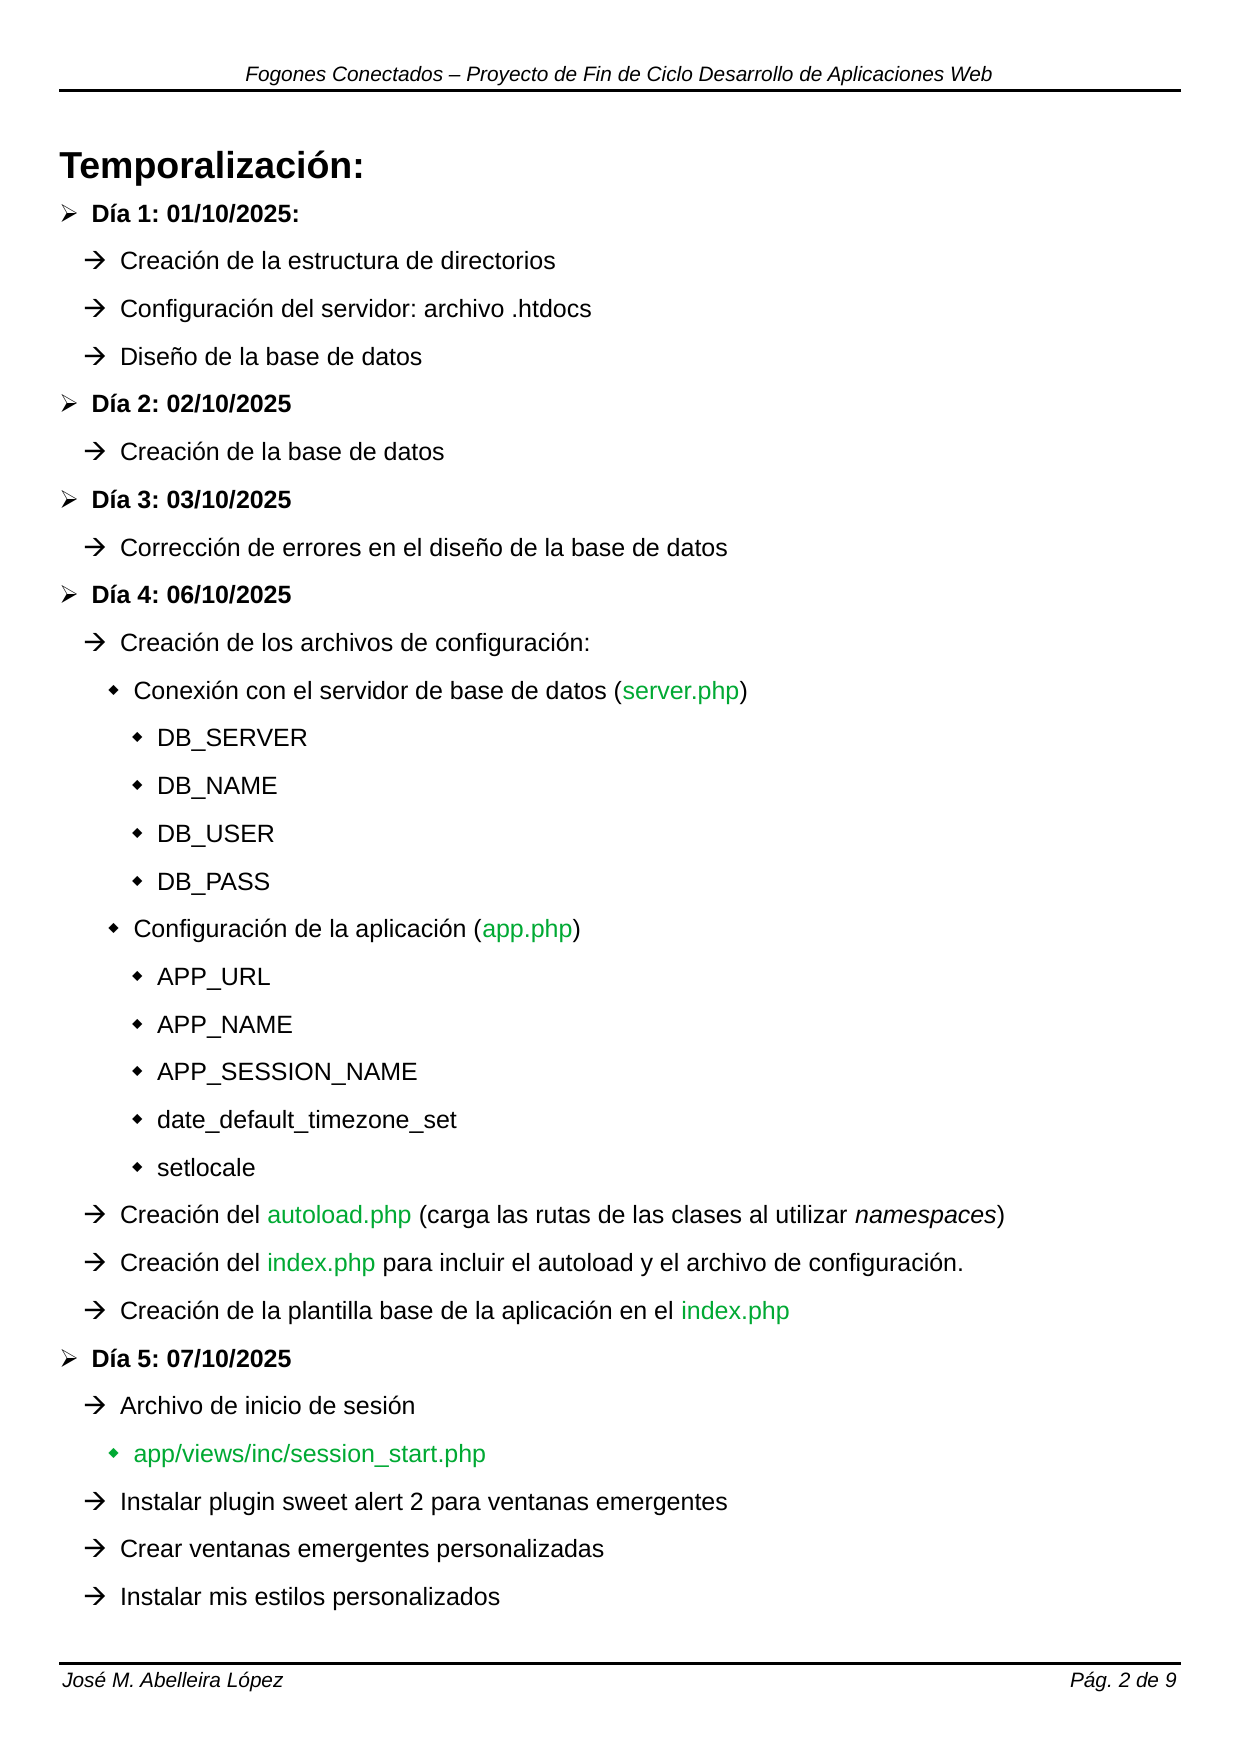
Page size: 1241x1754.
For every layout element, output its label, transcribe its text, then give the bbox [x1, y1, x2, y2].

list APP_NAME [130, 1010, 1181, 1038]
subtitle Temporalización: [59, 143, 1181, 186]
list Crear ventanas emergentes personalizadas [83, 1534, 1181, 1563]
list DB_PASS [130, 867, 1181, 895]
list Creación de la plantilla base de la aplicación en el index.php [83, 1296, 1181, 1325]
list Instalar plugin sweet alert 2 para ventanas emergentes [83, 1487, 1181, 1516]
list Diseño de la base de datos [83, 342, 1181, 371]
list DB_NAME [130, 771, 1181, 800]
list Archivo de inicio de sesión [83, 1391, 1181, 1420]
list app/views/inc/session_start.php [106, 1439, 1181, 1468]
list Creación del index.php para incluir el autoload y el archivo de configuración. [83, 1248, 1181, 1277]
list date_default_timezone_set [130, 1105, 1181, 1134]
list APP_URL [130, 962, 1181, 991]
list Día 5: 07/10/2025 [59, 1344, 1181, 1372]
list Día 2: 02/10/2025 [59, 389, 1181, 418]
list Configuración del servidor: archivo .htdocs [83, 294, 1181, 323]
list Creación de la base de datos [83, 437, 1181, 466]
list DB_USER [130, 819, 1181, 848]
list Día 1: 01/10/2025: [59, 199, 1181, 227]
list Día 3: 03/10/2025 [59, 485, 1181, 514]
list Creación del autoload.php (carga las rutas de las clases al utilizar namespaces) [83, 1201, 1181, 1229]
list Instalar mis estilos personalizados [83, 1582, 1181, 1611]
list Día 4: 06/10/2025 [59, 580, 1181, 609]
list setlocale [130, 1153, 1181, 1182]
list Configuración de la aplicación (app.php) [106, 914, 1181, 943]
list APP_SESSION_NAME [130, 1057, 1181, 1086]
list DB_SERVER [130, 723, 1181, 752]
list Corrección de errores en el diseño de la base de datos [83, 533, 1181, 561]
list Creación de la estructura de directorios [83, 246, 1181, 275]
list Conexión con el servidor de base de datos (server.php) [106, 676, 1181, 704]
list Creación de los archivos de configuración: [83, 628, 1181, 657]
